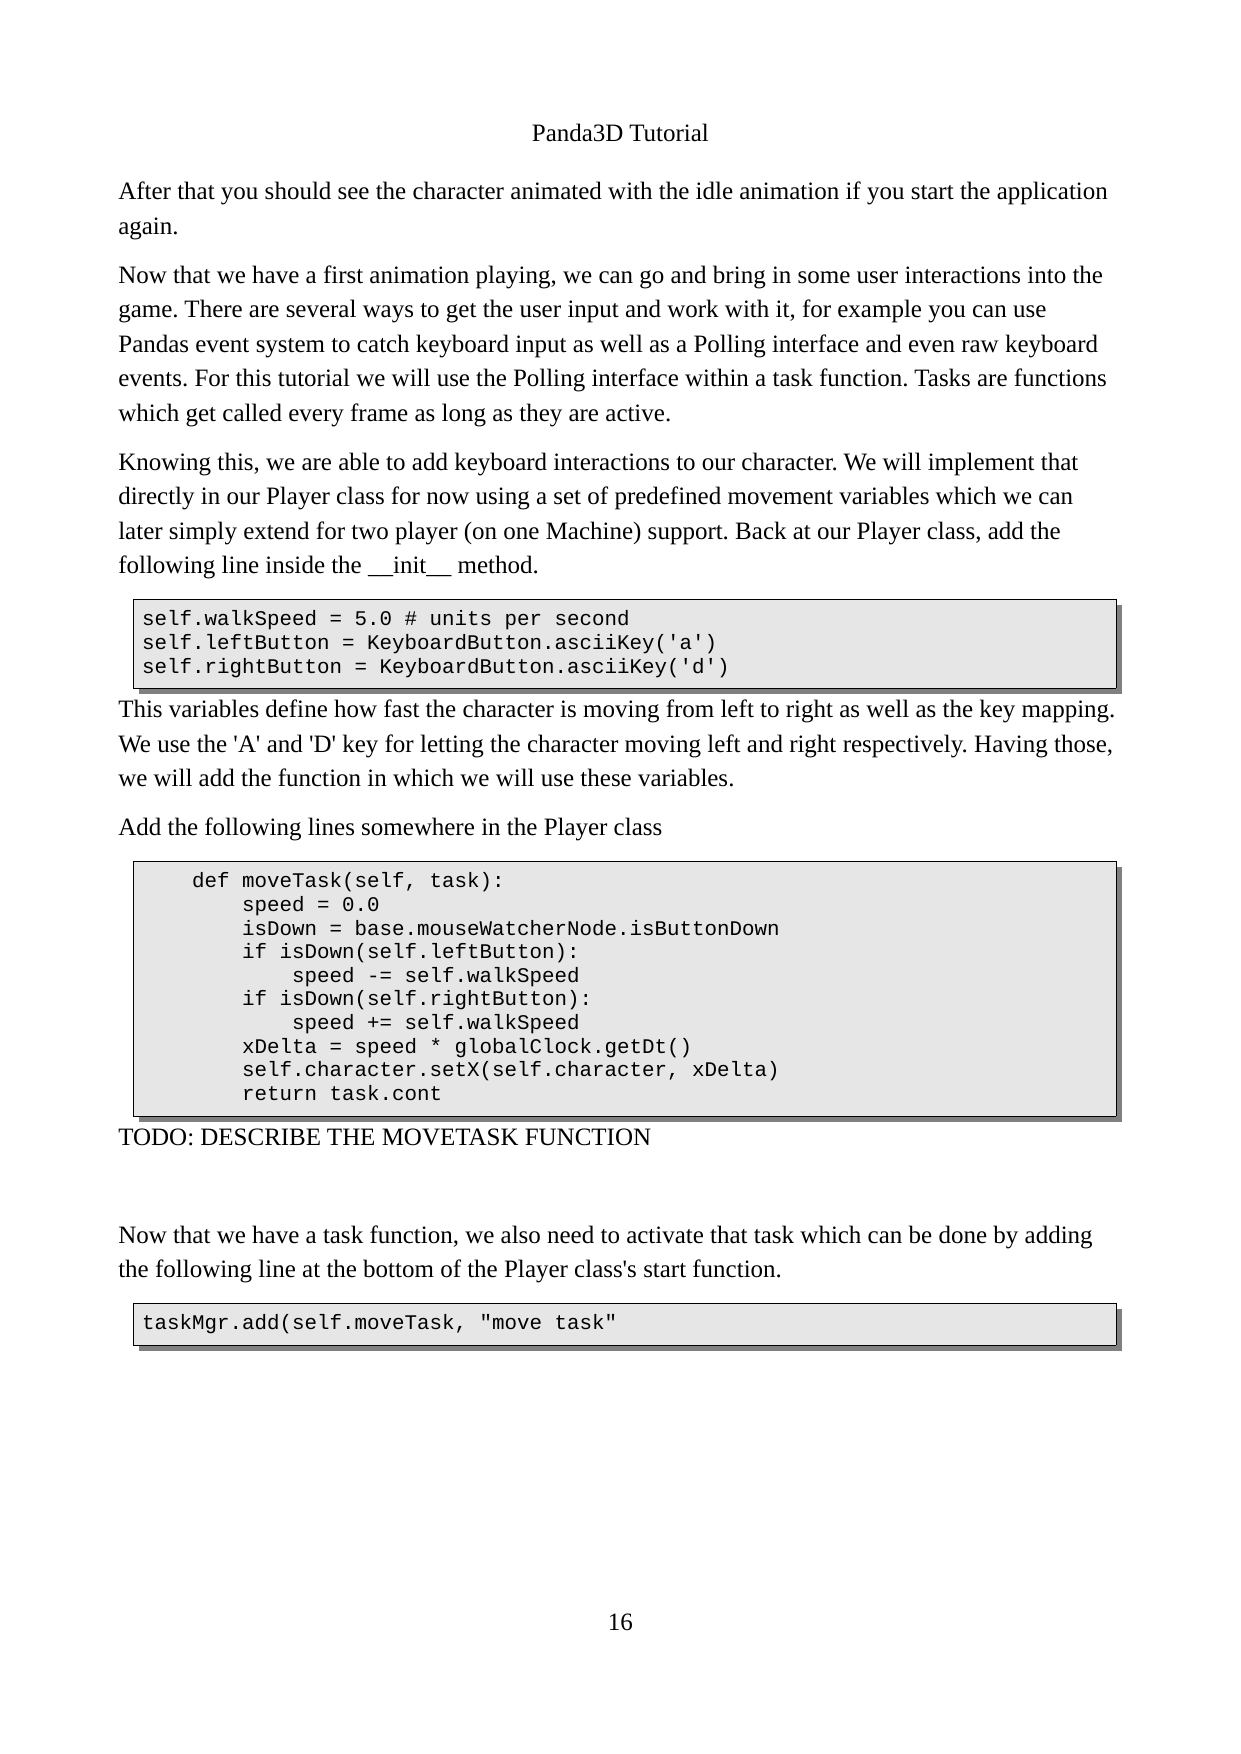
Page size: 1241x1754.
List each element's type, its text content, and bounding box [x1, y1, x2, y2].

text self.walkSpeed = 5.0 # units per second [134, 600, 1116, 623]
text speed -= self.walkSpeed [134, 956, 1116, 979]
text taskMgr.add(self.moveTask, "move task" [134, 1304, 1116, 1345]
text if isDown(self.leftButton): [134, 932, 1116, 956]
text This variables define how fast the character is moving from left to right as well as the key mapping. We use the 'A' and 'D' key for letting the character moving left and right respectively. Having those, we will add the function in which we will use these variables. [118, 694, 1122, 792]
text speed = 0.0 [134, 885, 1116, 908]
text Now that we have a first animation playing, we can go and bring in some user interactions into the game. There are several ways to get the user input and work with it, for example you can use Pandas event system to catch keyboard input as well as a Polling interface and even raw keyboard events. For this tutorial we will use the Polling interface within a task function. Tasks are functions which get called every frame as long as they are active. [118, 260, 1122, 427]
text isDown = base.mouseWatcherNode.isButtonDown [134, 908, 1116, 932]
text self.character.setX(self.character, xDelta) [134, 1050, 1116, 1074]
text xDelta = speed * globalClock.getDt() [134, 1027, 1116, 1050]
text self.rightButton = KeyboardButton.asciiKey('d') [134, 647, 1116, 688]
text After that you should see the character animated with the idle animation if you start the application again. [118, 176, 1122, 239]
text TODO: DESCRIBE THE MOVETASK FUNCTION [118, 1122, 1122, 1150]
text self.leftButton = KeyboardButton.asciiKey('a') [134, 623, 1116, 647]
text speed += self.walkSpeed [134, 1003, 1116, 1027]
text return task.cont [134, 1074, 1116, 1116]
text Add the following lines somewhere in the Player class [118, 812, 1122, 841]
text Now that we have a task function, we also need to activate that task which can be done by adding the following line at the bottom of the Player class's start function. [118, 1220, 1122, 1283]
text def moveTask(self, task): [134, 862, 1116, 885]
text if isDown(self.rightButton): [134, 979, 1116, 1003]
text Knowing this, we are able to add keyboard interactions to our character. We will implement that directly in our Player class for now using a set of predefined movement variables which we can later simply extend for two player (on one Machine) support. Back at our Player class, add the following line inside the __init__ method. [118, 447, 1122, 579]
